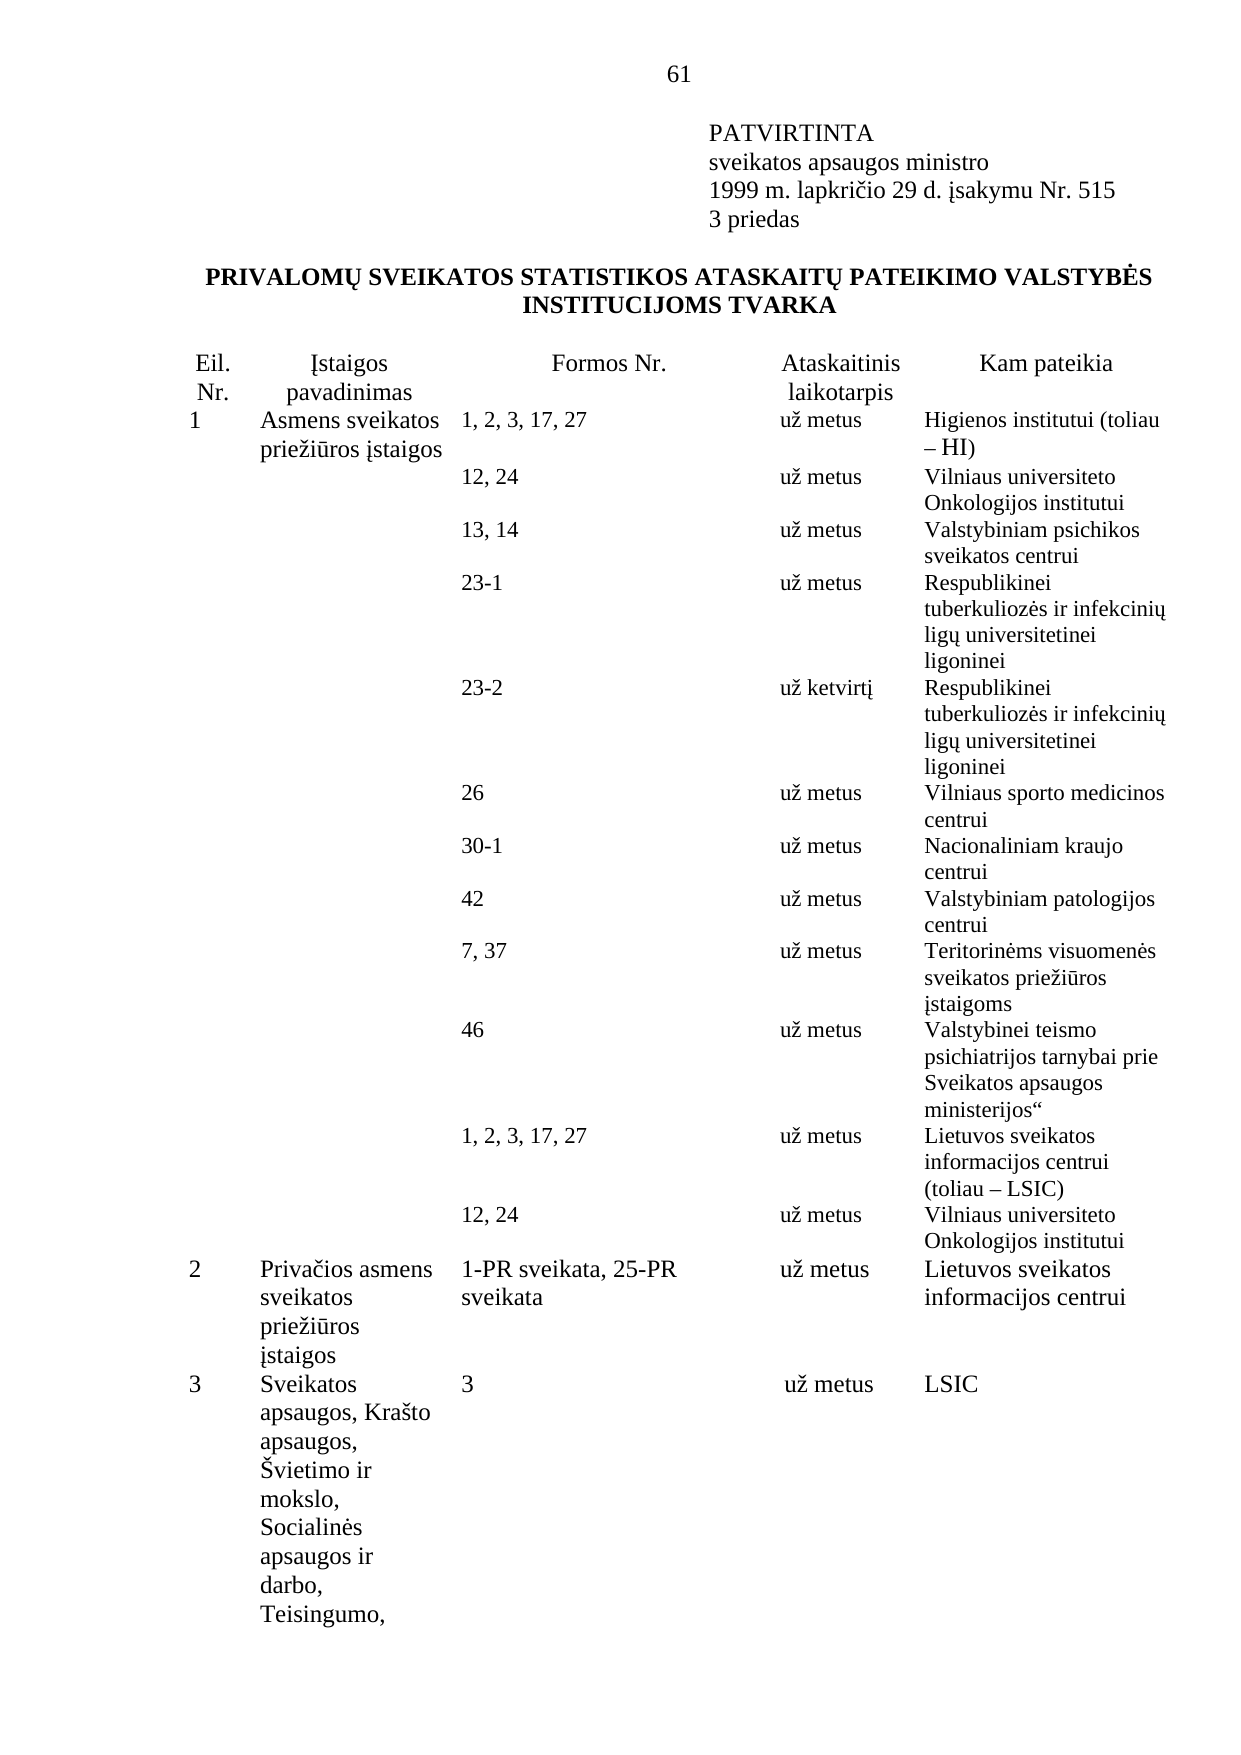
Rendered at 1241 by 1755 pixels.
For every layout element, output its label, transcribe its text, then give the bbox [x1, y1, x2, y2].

table_header Ataskaitinis laikotarpis [769, 348, 913, 406]
table_cell Sveikatos apsaugos, Krašto apsaugos, Švietimo ir mokslo, Socialinės apsaugos ir darbo, Teisingumo, [249, 1369, 450, 1627]
table_cell [249, 1201, 450, 1254]
table_cell už ketvirtį [769, 674, 913, 779]
table_cell 1, 2, 3, 17, 27 [450, 406, 768, 463]
table_cell už metus [769, 1017, 913, 1122]
table_cell [177, 832, 248, 885]
table_cell 13, 14 [450, 516, 768, 568]
table_cell [249, 832, 450, 885]
table_cell [177, 885, 248, 937]
text Privalomų sveikatos statistikos ataskaitų pateikimo valstybės institucijoms tvarka [177, 262, 1181, 319]
table_cell už metus [769, 885, 913, 937]
table_header Formos Nr. [450, 348, 768, 406]
table_cell Nacionaliniam kraujo centrui [913, 832, 1180, 885]
table_cell 1-PR sveikata, 25-PR sveikata [450, 1254, 768, 1369]
table_cell už metus [769, 516, 913, 568]
table_cell Asmens sveikatos priežiūros įstaigos [249, 406, 450, 463]
text sveikatos apsaugos ministro [177, 147, 1181, 176]
table_cell [249, 463, 450, 516]
table_cell už metus [769, 1254, 913, 1369]
table_cell 23-1 [450, 569, 768, 674]
table_cell 7, 37 [450, 938, 768, 1017]
table_cell 1 [177, 406, 248, 463]
table_cell už metus [769, 1122, 913, 1201]
table_cell už metus [773, 1369, 913, 1627]
text 1999 m. lapkričio 29 d. įsakymu Nr. 515 [177, 176, 1181, 204]
table_header Įstaigos pavadinimas [249, 348, 450, 406]
table_cell Respublikinei tuberkuliozės ir infekcinių ligų universitetinei ligoninei [913, 674, 1180, 779]
table_cell [177, 779, 248, 832]
table_cell [177, 938, 248, 1017]
table_cell 3 [450, 1369, 773, 1627]
table_cell [249, 938, 450, 1017]
table_cell [177, 569, 248, 674]
table_cell [177, 463, 248, 516]
table_cell Lietuvos sveikatos informacijos centrui [913, 1254, 1180, 1369]
table_cell Vilniaus universiteto Onkologijos institutui [913, 463, 1180, 516]
table_cell už metus [769, 938, 913, 1017]
table_cell [249, 1122, 450, 1201]
table_cell 23-2 [450, 674, 768, 779]
table_cell [177, 1017, 248, 1122]
table_cell 26 [450, 779, 768, 832]
table_cell Valstybinei teismo psichiatrijos tarnybai prie Sveikatos apsaugos ministerijos“ [913, 1017, 1180, 1122]
table_cell už metus [769, 779, 913, 832]
table_cell Vilniaus universiteto Onkologijos institutui [913, 1201, 1180, 1254]
table_cell už metus [769, 1201, 913, 1254]
table_cell [249, 1017, 450, 1122]
table_cell LSIC [913, 1369, 1180, 1627]
table_cell Teritorinėms visuomenės sveikatos priežiūros įstaigoms [913, 938, 1180, 1017]
table_cell už metus [769, 406, 913, 463]
table_cell [177, 1122, 248, 1201]
table_cell [177, 516, 248, 568]
table_cell Valstybiniam patologijos centrui [913, 885, 1180, 937]
table_cell [177, 674, 248, 779]
table_cell Vilniaus sporto medicinos centrui [913, 779, 1180, 832]
text 3 priedas [177, 204, 1181, 233]
table_cell [249, 516, 450, 568]
table_cell 46 [450, 1017, 768, 1122]
table_cell [249, 779, 450, 832]
table_cell Privačios asmens sveikatos priežiūros įstaigos [249, 1254, 450, 1369]
table_cell [249, 569, 450, 674]
table_cell už metus [769, 569, 913, 674]
table_cell [249, 674, 450, 779]
table_cell 1, 2, 3, 17, 27 [450, 1122, 768, 1201]
table_cell 12, 24 [450, 463, 768, 516]
table_cell Valstybiniam psichikos sveikatos centrui [913, 516, 1180, 568]
table_cell 30-1 [450, 832, 768, 885]
table_cell už metus [769, 463, 913, 516]
text PATVIRTINTA [709, 118, 1181, 147]
table_cell 2 [177, 1254, 248, 1369]
table_cell 3 [177, 1369, 248, 1627]
table_cell 12, 24 [450, 1201, 768, 1254]
table_cell [177, 1201, 248, 1254]
table_cell Respublikinei tuberkuliozės ir infekcinių ligų universitetinei ligoninei [913, 569, 1180, 674]
table_cell 42 [450, 885, 768, 937]
table_cell [249, 885, 450, 937]
table_cell Higienos institutui (toliau – HI) [913, 406, 1180, 463]
table_header Eil. Nr. [177, 348, 248, 406]
table_cell Lietuvos sveikatos informacijos centrui (toliau – LSIC) [913, 1122, 1180, 1201]
table_header Kam pateikia [913, 348, 1180, 406]
table_cell už metus [769, 832, 913, 885]
